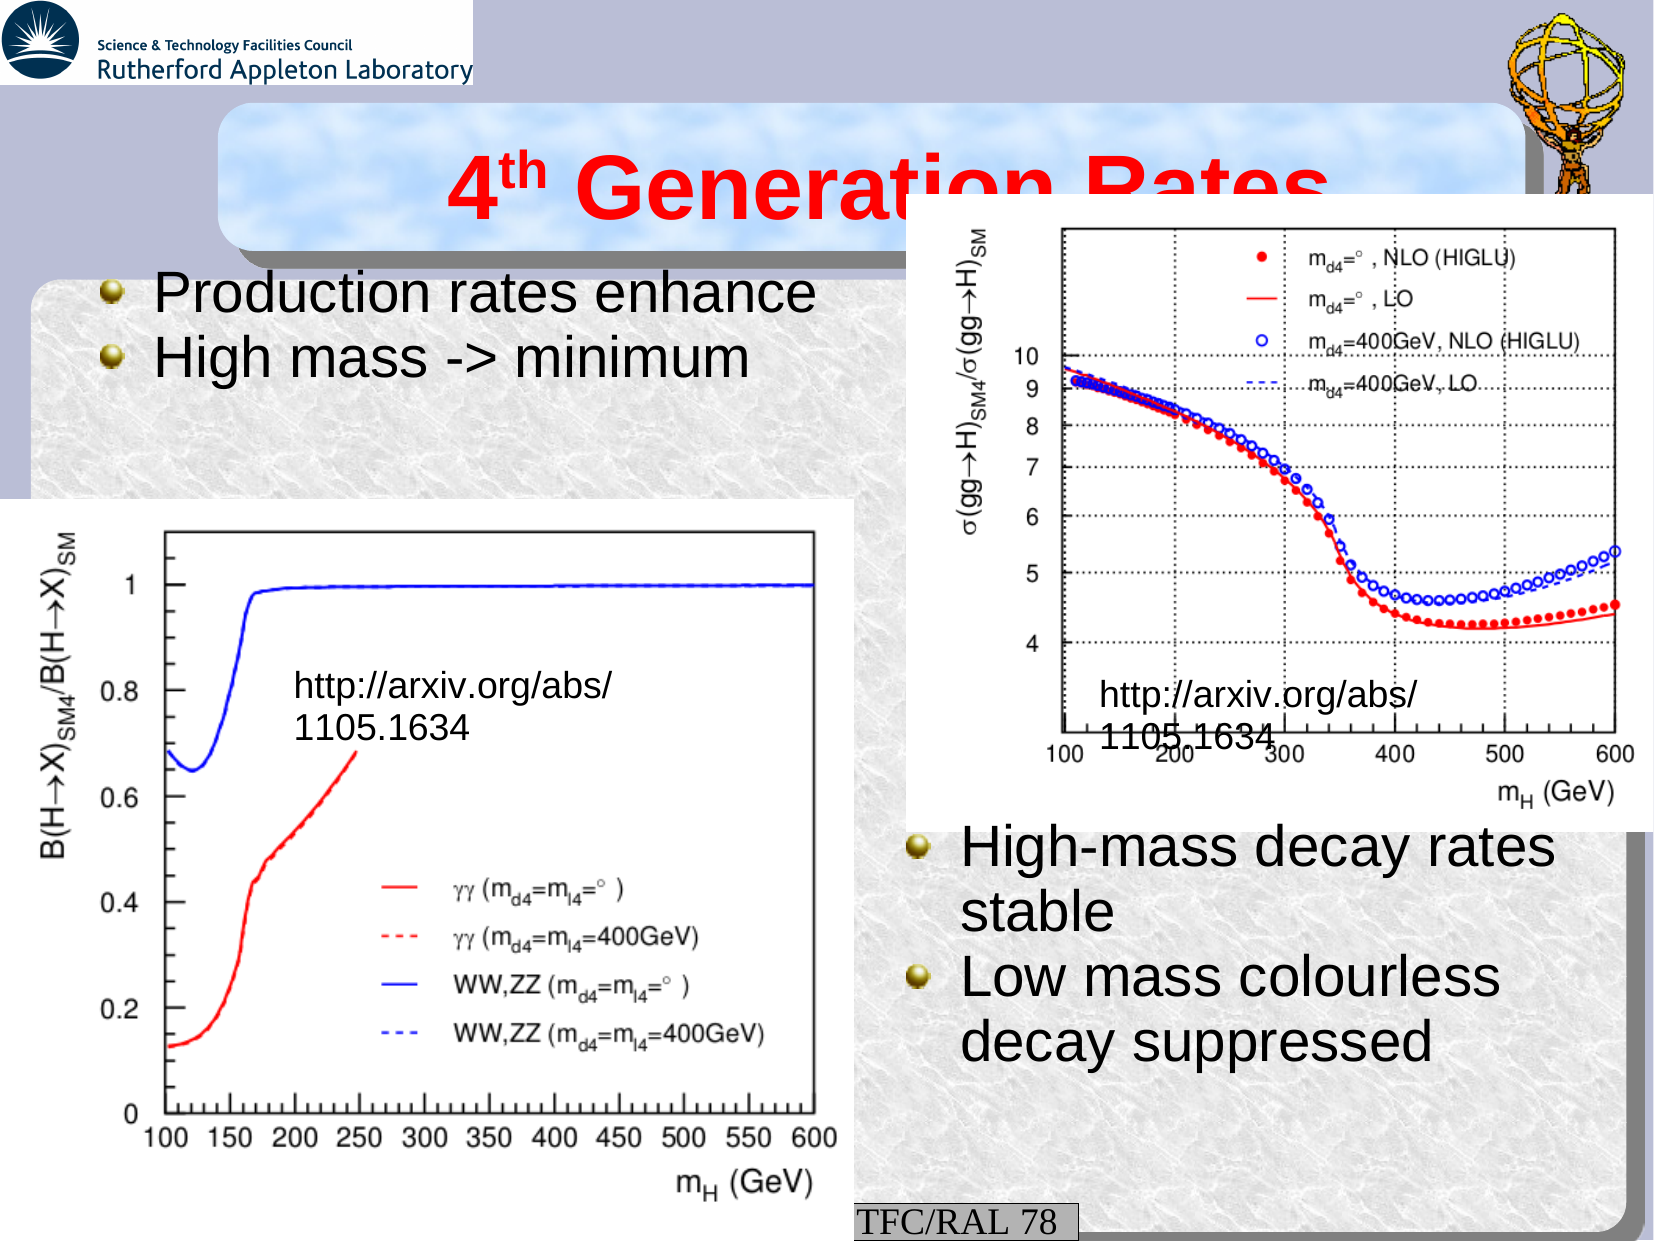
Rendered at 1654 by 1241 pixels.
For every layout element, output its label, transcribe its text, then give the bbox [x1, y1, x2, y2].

title 4th Generation Rates [244, 112, 1512, 263]
list High-mass decay rates stable Low mass colourless decay suppressed [889, 813, 1640, 1189]
text_box http://arxiv.org/abs/1105.1634 [279, 658, 804, 716]
picture [0, 0, 1654, 1241]
list Production rates enhance High mass -> minimum [82, 259, 898, 471]
text_box http://arxiv.org/abs/1105.1634 [1084, 667, 1610, 724]
picture [0, 0, 473, 85]
